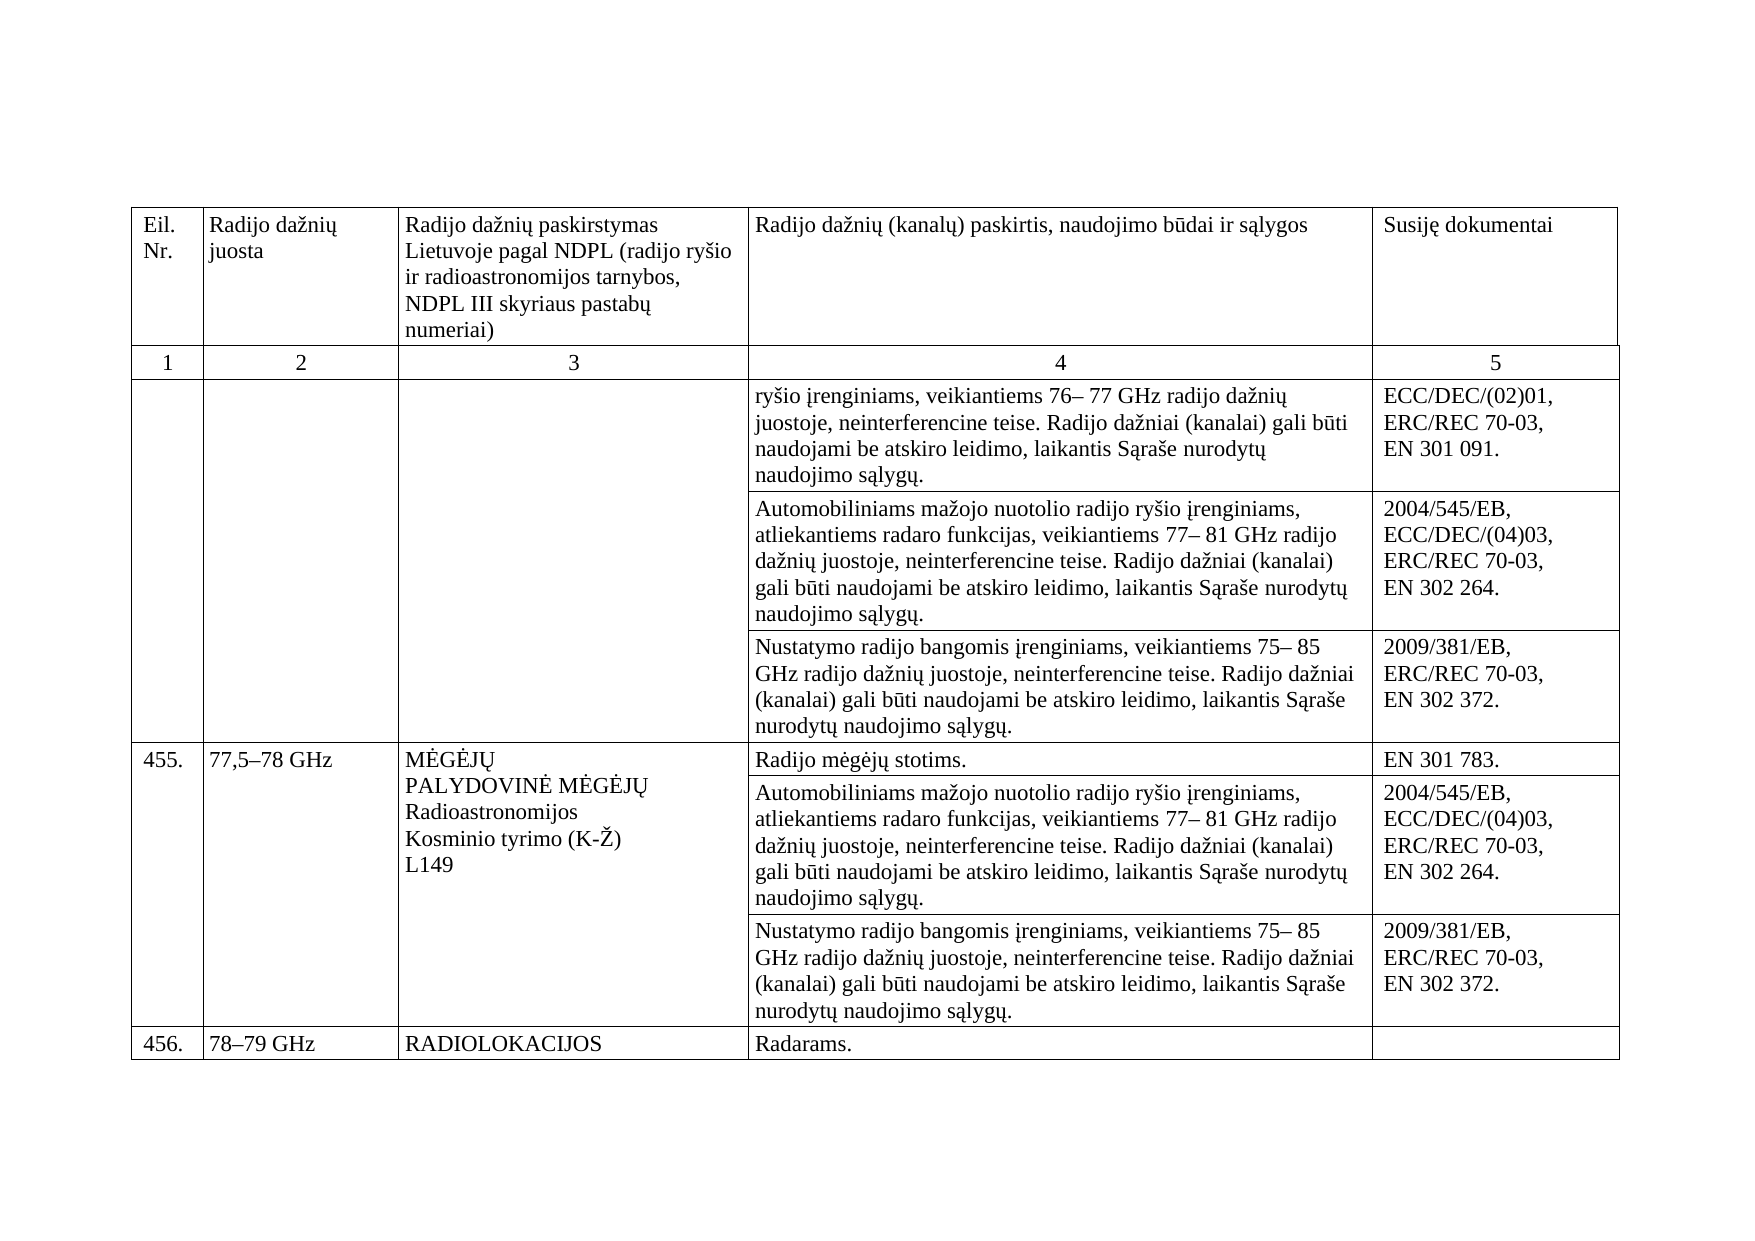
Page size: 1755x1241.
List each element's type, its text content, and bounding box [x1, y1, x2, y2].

table_cell 456. [132, 1027, 203, 1059]
table_cell Automobiliniams mažojo nuotolio radijo ryšio įrenginiams, atliekantiems radaro funkcijas, veikiantiems 77– 81 GHz radijo dažnių juostoje, neinterferencine teise. Radijo dažniai (kanalai) gali būti naudojami be atskiro leidimo, laikantis Sąraše nurodytų naudojimo sąlygų. [749, 492, 1372, 629]
table_header Radijo dažnių juosta [204, 208, 398, 345]
table_cell [1373, 1027, 1619, 1059]
table_cell Radarams. [749, 1027, 1372, 1059]
table_cell [204, 380, 398, 742]
table_header Susiję dokumentai [1373, 208, 1617, 345]
table_cell RADIOLOKACIJOS [399, 1027, 748, 1059]
table_cell ryšio įrenginiams, veikiantiems 76– 77 GHz radijo dažnių juostoje, neinterferencine teise. Radijo dažniai (kanalai) gali būti naudojami be atskiro leidimo, laikantis Sąraše nurodytų naudojimo sąlygų. [749, 380, 1372, 491]
table_cell 2004/545/EB, ECC/DEC/(04)03, ERC/REC 70-03, EN 302 264. [1373, 776, 1619, 914]
table_cell Nustatymo radijo bangomis įrenginiams, veikiantiems 75– 85 GHz radijo dažnių juostoje, neinterferencine teise. Radijo dažniai (kanalai) gali būti naudojami be atskiro leidimo, laikantis Sąraše nurodytų naudojimo sąlygų. [749, 631, 1372, 742]
table_cell 4 [749, 346, 1372, 378]
table_cell 3 [399, 346, 748, 378]
table_cell 78–79 GHz [204, 1027, 398, 1059]
table_header Radijo dažnių paskirstymas Lietuvoje pagal NDPL (radijo ryšio ir radioastronomijos tarnybos, NDPL III skyriaus pastabų numeriai) [399, 208, 748, 345]
table_cell 2009/381/EB, ERC/REC 70-03, EN 302 372. [1373, 631, 1619, 742]
table_cell EN 301 783. [1373, 743, 1619, 775]
table_cell Nustatymo radijo bangomis įrenginiams, veikiantiems 75– 85 GHz radijo dažnių juostoje, neinterferencine teise. Radijo dažniai (kanalai) gali būti naudojami be atskiro leidimo, laikantis Sąraše nurodytų naudojimo sąlygų. [749, 915, 1372, 1026]
table_cell 5 [1373, 346, 1619, 378]
table_cell 455. [132, 743, 203, 1026]
table_cell Automobiliniams mažojo nuotolio radijo ryšio įrenginiams, atliekantiems radaro funkcijas, veikiantiems 77– 81 GHz radijo dažnių juostoje, neinterferencine teise. Radijo dažniai (kanalai) gali būti naudojami be atskiro leidimo, laikantis Sąraše nurodytų naudojimo sąlygų. [749, 776, 1372, 914]
table_cell 2 [204, 346, 398, 378]
table_cell 2004/545/EB, ECC/DEC/(04)03, ERC/REC 70-03, EN 302 264. [1373, 492, 1619, 629]
table_cell [399, 380, 748, 742]
table_header Eil. Nr. [132, 208, 203, 345]
table_cell MĖGĖJŲ PALYDOVINĖ MĖGĖJŲ Radioastronomijos Kosminio tyrimo (K-Ž) L149 [399, 743, 748, 1026]
table_cell Radijo mėgėjų stotims. [749, 743, 1372, 775]
table_cell ECC/DEC/(02)01, ERC/REC 70-03, EN 301 091. [1373, 380, 1619, 491]
table_header Radijo dažnių (kanalų) paskirtis, naudojimo būdai ir sąlygos [749, 208, 1372, 345]
table_cell 2009/381/EB, ERC/REC 70-03, EN 302 372. [1373, 915, 1619, 1026]
table_cell 1 [132, 346, 203, 378]
table_cell [132, 380, 203, 742]
table_cell 77,5–78 GHz [204, 743, 398, 1026]
